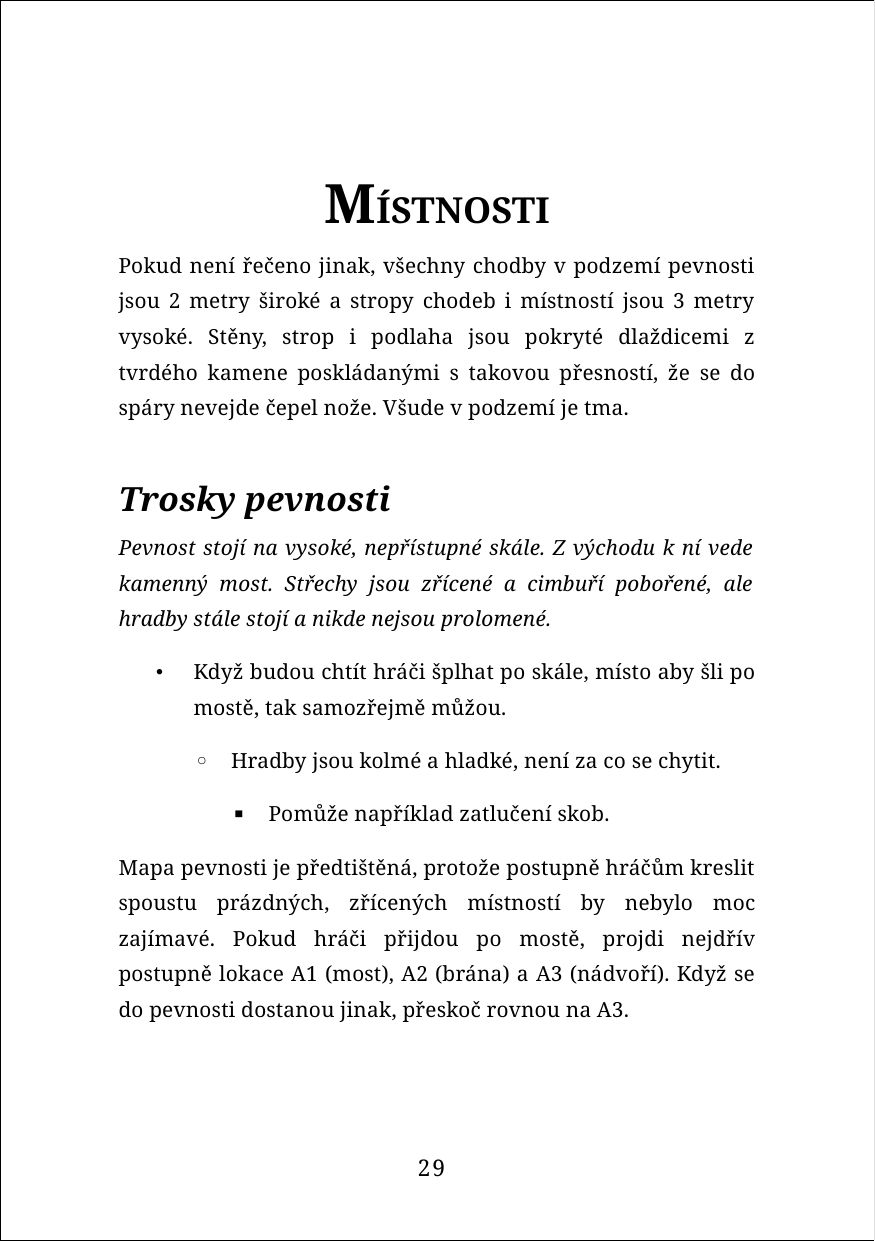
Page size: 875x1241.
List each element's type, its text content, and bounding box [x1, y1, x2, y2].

list Hradby jsou kolmé a hladké, není za co se chytit. [193, 746, 756, 774]
list Pomůže například zatlučení skob. [231, 799, 756, 828]
text Pokud není řečeno jinak, všechny chodby v podzemí pevnosti jsou 2 metry široké a stropy chodeb i místností jsou 3 metry vysoké. Stěny, strop i podlaha jsou pokryté dlaždicemi z tvrdého kamene poskládanými s takovou přesností, že se do spáry nevejde čepel nože. Všude v podzemí je tma. [118, 251, 756, 422]
text Mapa pevnosti je předtištěná, protože postupně hráčům kreslit spoustu prázdných, zřícených místností by nebylo moc zajímavé. Pokud hráči přijdou po mostě, projdi nejdřív postupně lokace A1 (most), A2 (brána) a A3 (nádvoří). Když se do pevnosti dostanou jinak, přeskoč rovnou na A3. [118, 853, 756, 1023]
subtitle Místnosti [118, 166, 756, 239]
list Když budou chtít hráči šplhat po skále, místo aby šli po mostě, tak samozřejmě můžou. [156, 657, 756, 721]
subtitle Trosky pevnosti [118, 476, 756, 521]
text Pevnost stojí na vysoké, nepřístupné skále. Z východu k ní vede kamenný most. Střechy jsou zřícené a cimbuří pobořené, ale hradby stále stojí a nikde nejsou prolomené. [118, 533, 756, 633]
